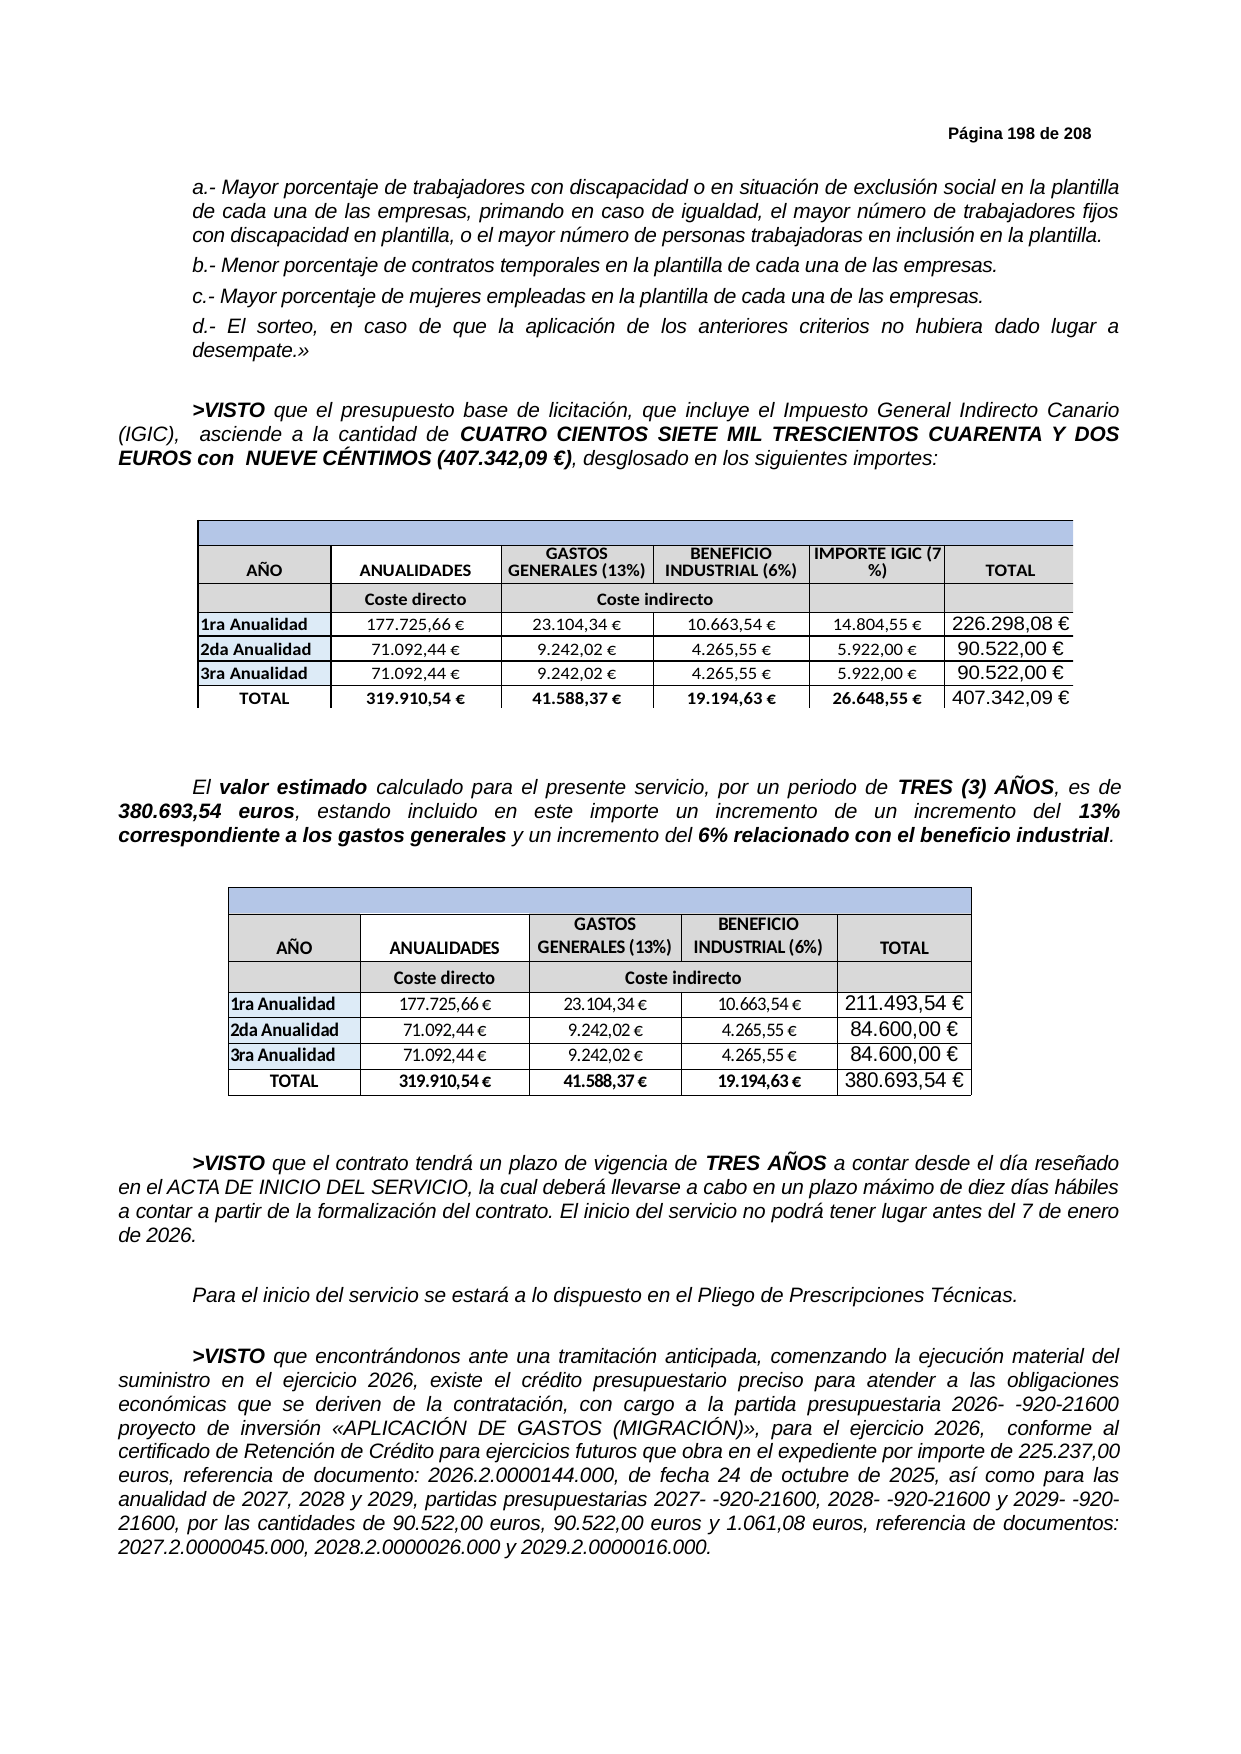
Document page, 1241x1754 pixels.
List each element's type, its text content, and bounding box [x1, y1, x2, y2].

text a.- Mayor porcentaje de trabajadores con discapacidad o en situación de exclusión social en la plantilla de cada una de las empresas, primando en caso de igualdad, el mayor número de trabajadores fijos con discapacidad en plantilla, o el mayor número de personas trabajadoras en inclusión en la plantilla. [192, 175, 1122, 247]
text c.- Mayor porcentaje de mujeres empleadas en la plantilla de cada una de las empresas. [192, 283, 1122, 307]
text >VISTO que encontrándonos ante una tramitación anticipada, comenzando la ejecución material del suministro en el ejercicio 2026, existe el crédito presupuestario preciso para atender a las obligaciones económicas que se deriven de la contratación, con cargo a la partida presupuestaria 2026- -920-21600 proyecto de inversión «APLICACIÓN DE GASTOS (MIGRACIÓN)», para el ejercicio 2026, conforme al certificado de Retención de Crédito para ejercicios futuros que obra en el expediente por importe de 225.237,00 euros, referencia de documento: 2026.2.0000144.000, de fecha 24 de octubre de 2025, así como para las anualidad de 2027, 2028 y 2029, partidas presupuestarias 2027- -920-21600, 2028- -920-21600 y 2029- -920-21600, por las cantidades de 90.522,00 euros, 90.522,00 euros y 1.061,08 euros, referencia de documentos: 2027.2.0000045.000, 2028.2.0000026.000 y 2029.2.0000016.000. [118, 1343, 1122, 1559]
text >VISTO que el contrato tendrá un plazo de vigencia de TRES AÑOS a contar desde el día reseñado en el ACTA DE INICIO DEL SERVICIO, la cual deberá llevarse a cabo en un plazo máximo de diez días hábiles a contar a partir de la formalización del contrato. El inicio del servicio no podrá tener lugar antes del 7 de enero de 2026. [118, 1151, 1122, 1247]
text Para el inicio del servicio se estará a lo dispuesto en el Pliego de Prescripciones Técnicas. [118, 1283, 1122, 1307]
text >VISTO que el presupuesto base de licitación, que incluye el Impuesto General Indirecto Canario (IGIC), asciende a la cantidad de CUATRO CIENTOS SIETE MIL TRESCIENTOS CUARENTA Y DOS EUROS con NUEVE CÉNTIMOS (407.342,09 €), desglosado en los siguientes importes: [118, 398, 1122, 470]
text El valor estimado calculado para el presente servicio, por un periodo de TRES (3) AÑOS, es de 380.693,54 euros, estando incluido en este importe un incremento de un incremento del 13% correspondiente a los gastos generales y un incremento del 6% relacionado con el beneficio industrial. [118, 774, 1122, 846]
text b.- Menor porcentaje de contratos temporales en la plantilla de cada una de las empresas. [192, 253, 1122, 277]
text d.- El sorteo, en caso de que la aplicación de los anteriores criterios no hubiera dado lugar a desempate.» [192, 314, 1122, 362]
